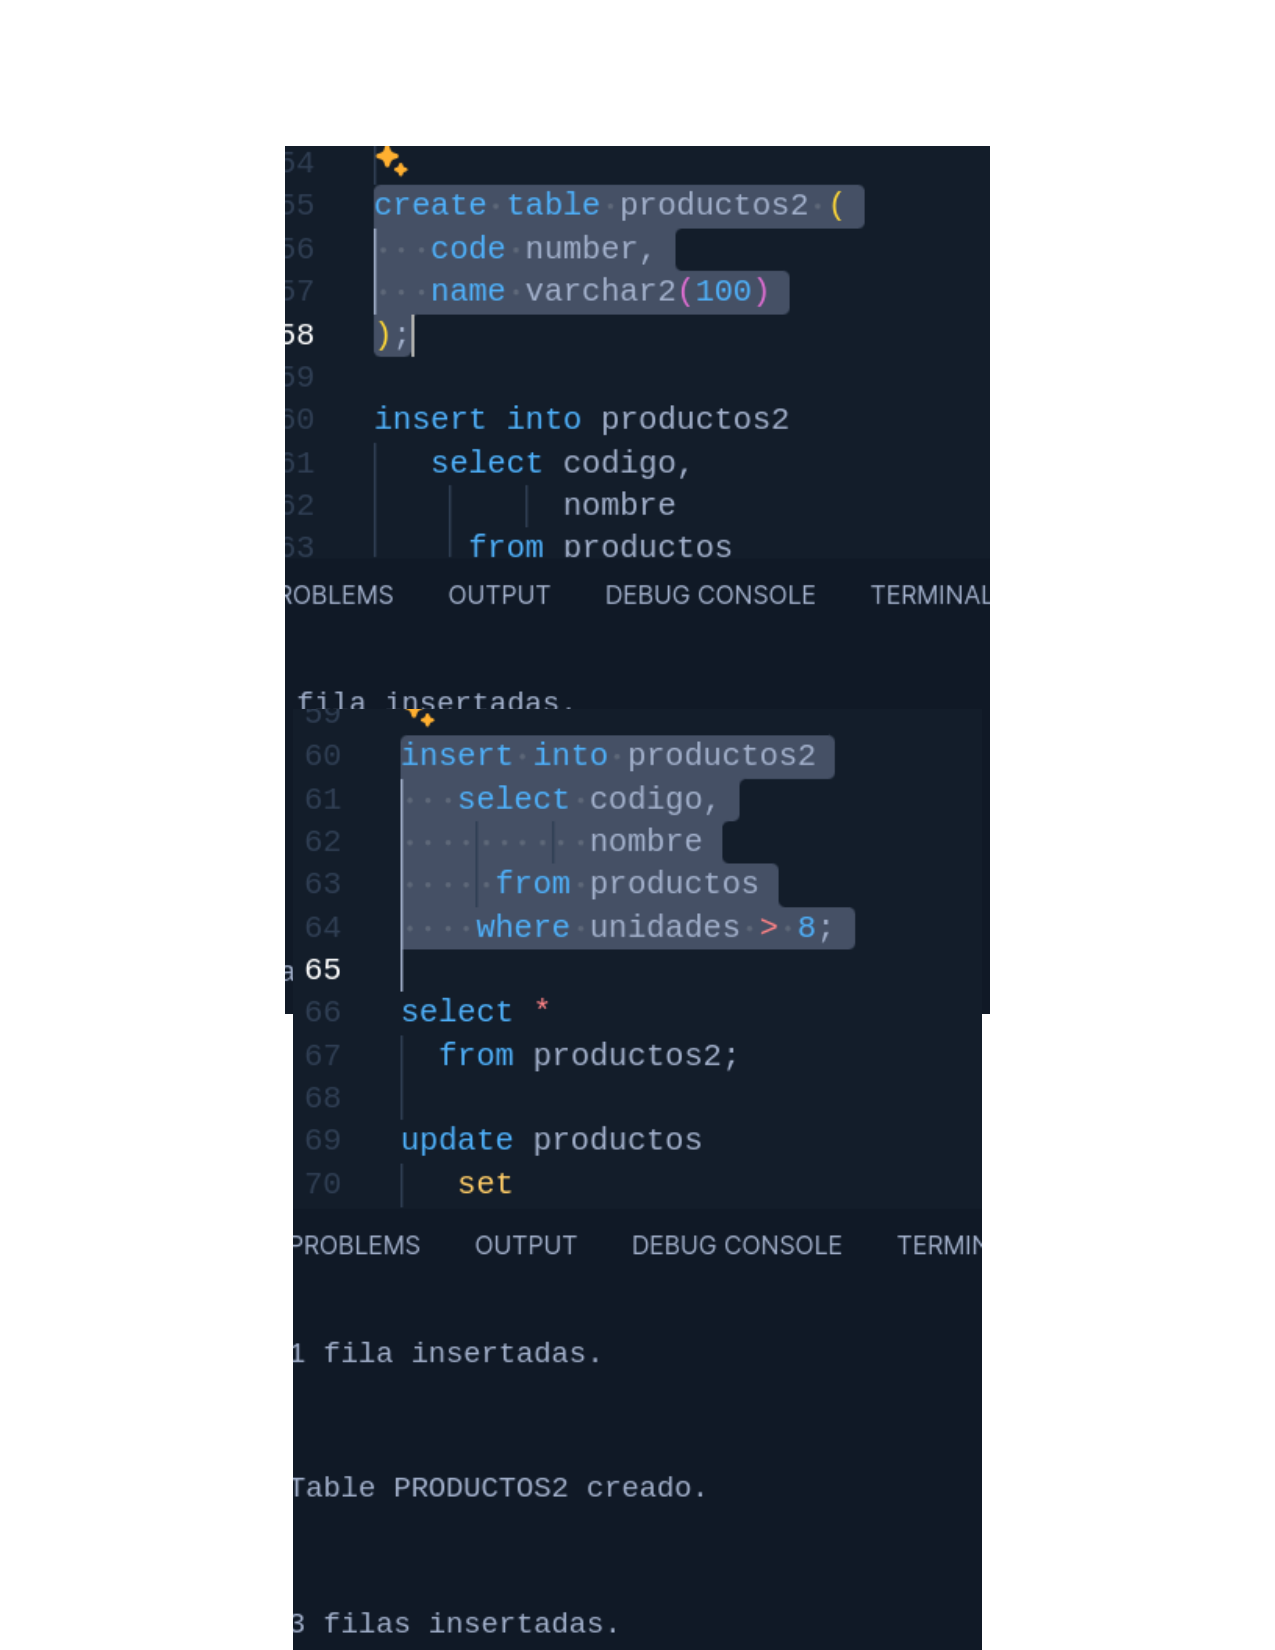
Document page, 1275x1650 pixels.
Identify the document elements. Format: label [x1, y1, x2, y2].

picture [285, 146, 990, 1650]
